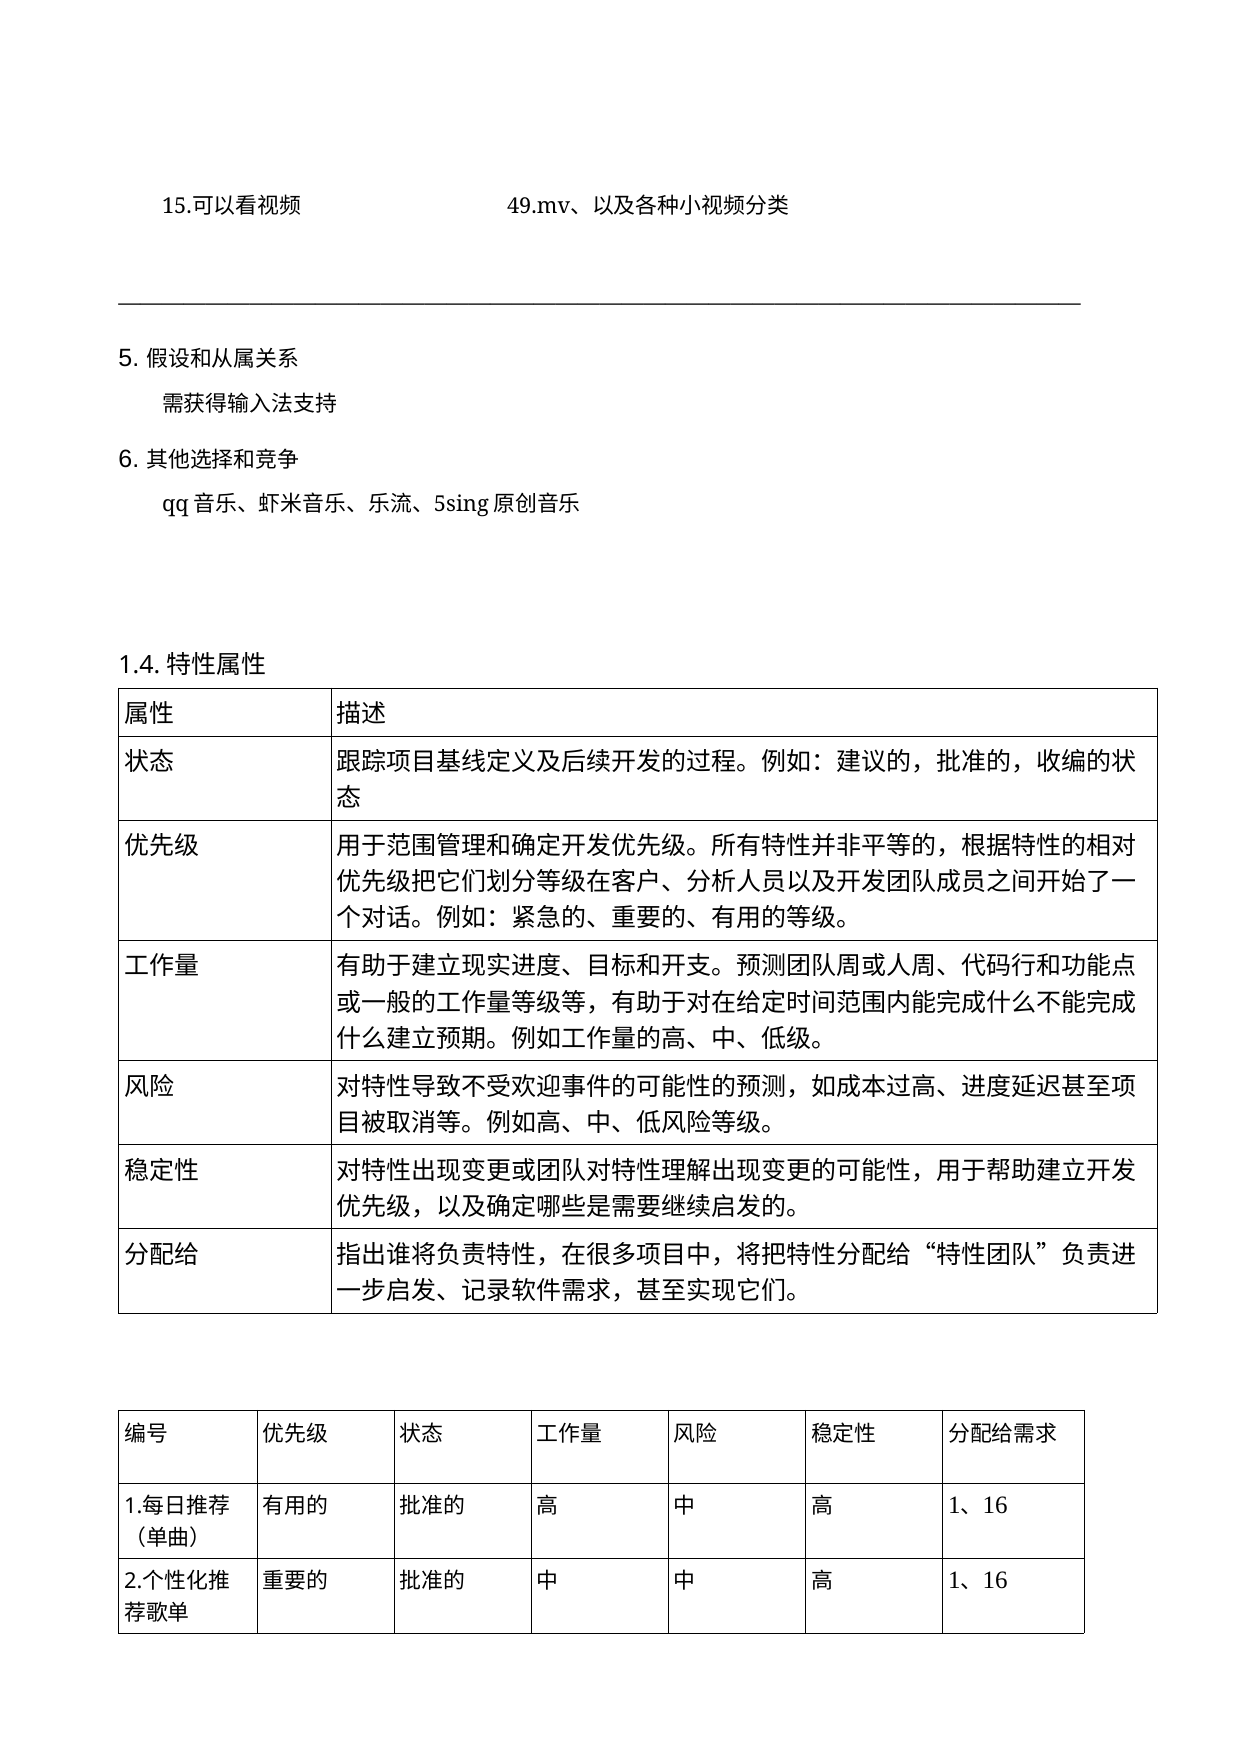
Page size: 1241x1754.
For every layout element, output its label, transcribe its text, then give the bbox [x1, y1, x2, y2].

text 15.可以看视频 49.mv、以及各种小视频分类 [118, 188, 1122, 219]
table_cell 用于范围管理和确定开发优先级。所有特性并非平等的，根据特性的相对优先级把它们划分等级在客户、分析人员以及开发团队成员之间开始了一个对话。例如：紧急的、重要的、有用的等级。 [332, 821, 1157, 940]
text ———————————————————————————————————————————— [118, 287, 1122, 317]
table_cell 有助于建立现实进度、目标和开支。预测团队周或人周、代码行和功能点或一般的工作量等级等，有助于对在给定时间范围内能完成什么不能完成什么建立预期。例如工作量的高、中、低级。 [332, 941, 1157, 1060]
table_cell 中 [669, 1559, 805, 1632]
table_cell 工作量 [119, 941, 331, 1060]
table_cell 批准的 [395, 1484, 531, 1557]
table_cell 高 [806, 1484, 942, 1557]
table_cell 1.每日推荐（单曲） [119, 1484, 257, 1557]
table_cell 对特性导致不受欢迎事件的可能性的预测，如成本过高、进度延迟甚至项目被取消等。例如高、中、低风险等级。 [332, 1061, 1157, 1144]
table_cell 高 [532, 1484, 668, 1557]
text qq音乐、虾米音乐、乐流、5sing原创音乐 [118, 486, 1122, 518]
table_header 风险 [669, 1411, 805, 1482]
table_cell 对特性出现变更或团队对特性理解出现变更的可能性，用于帮助建立开发优先级，以及确定哪些是需要继续启发的。 [332, 1145, 1157, 1228]
table_cell 有用的 [258, 1484, 394, 1557]
table_header 描述 [332, 689, 1157, 736]
table_cell 重要的 [258, 1559, 394, 1632]
table_cell 1、16 [943, 1559, 1084, 1632]
table_cell 中 [669, 1484, 805, 1557]
subtitle 假设和从属关系 [118, 341, 1122, 373]
table_header 工作量 [532, 1411, 668, 1482]
table_cell 指出谁将负责特性，在很多项目中，将把特性分配给“特性团队”负责进一步启发、记录软件需求，甚至实现它们。 [332, 1229, 1157, 1312]
table_cell 1、16 [943, 1484, 1084, 1557]
table_header 优先级 [258, 1411, 394, 1482]
table_cell 批准的 [395, 1559, 531, 1632]
table_header 状态 [395, 1411, 531, 1482]
table_cell 稳定性 [119, 1145, 331, 1228]
table_cell 风险 [119, 1061, 331, 1144]
table_cell 2.个性化推荐歌单 [119, 1559, 257, 1632]
table_cell 高 [806, 1559, 942, 1632]
subtitle 特性属性 [118, 644, 1122, 681]
subtitle 其他选择和竞争 [118, 442, 1122, 473]
table_header 分配给需求 [943, 1411, 1084, 1482]
table_cell 状态 [119, 737, 331, 819]
table_cell 跟踪项目基线定义及后续开发的过程。例如：建议的，批准的，收编的状态 [332, 737, 1157, 819]
table_header 属性 [119, 689, 331, 736]
table_header 编号 [119, 1411, 257, 1482]
table_header 稳定性 [806, 1411, 942, 1482]
text 需获得输入法支持 [118, 386, 1122, 417]
table_cell 中 [532, 1559, 668, 1632]
table_cell 分配给 [119, 1229, 331, 1312]
table_cell 优先级 [119, 821, 331, 940]
